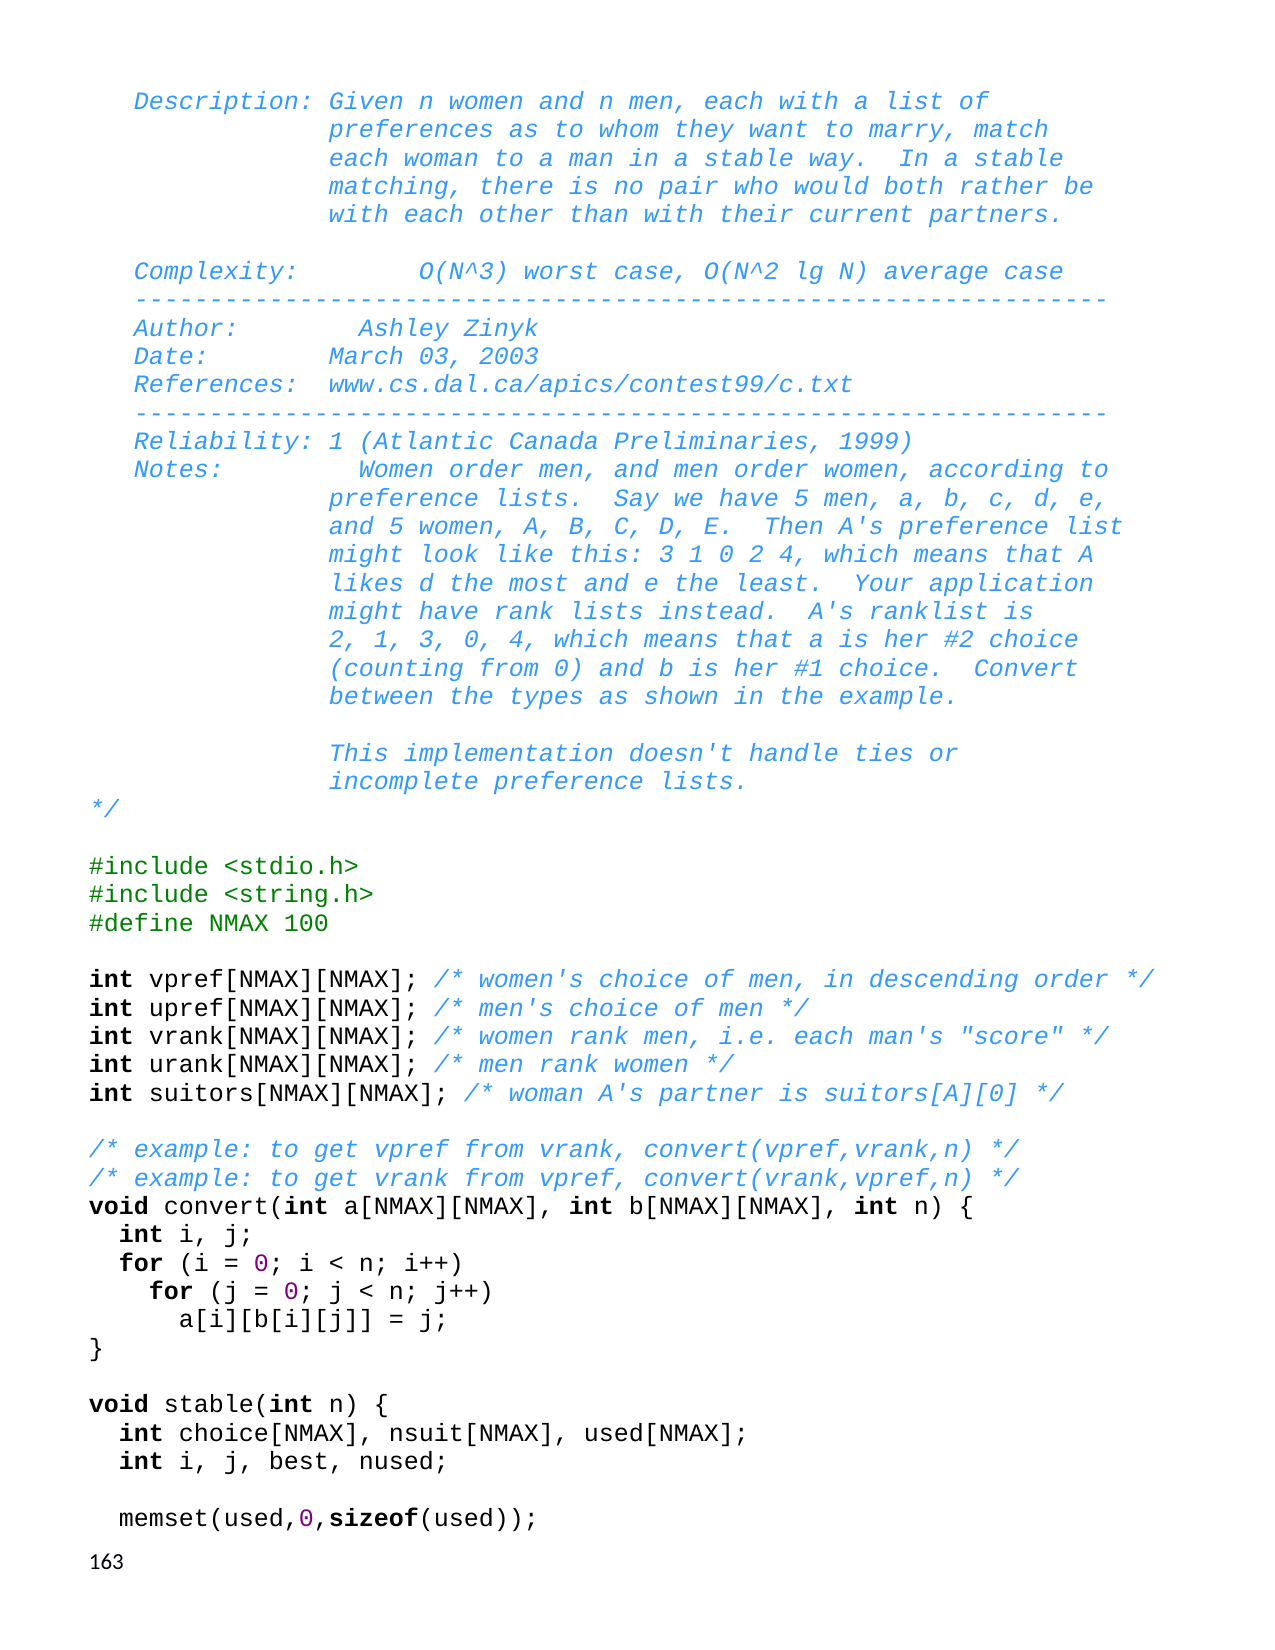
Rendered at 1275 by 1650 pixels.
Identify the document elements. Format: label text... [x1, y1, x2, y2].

text void convert(int a[NMAX][NMAX], int b[NMAX][NMAX], int n) { [89, 1194, 1186, 1222]
text int urank[NMAX][NMAX]; /* men rank women */ [89, 1052, 1186, 1080]
text and 5 women, A, B, C, D, E. Then A's preference list [89, 514, 1186, 542]
text Date: March 03, 2003 [89, 344, 1186, 372]
text a[i][b[i][j]] = j; [89, 1307, 1186, 1335]
text Notes: Women order men, and men order women, according to [89, 457, 1186, 485]
text 2, 1, 3, 0, 4, which means that a is her #2 choice [89, 627, 1186, 655]
text Complexity: O(N^3) worst case, O(N^2 lg N) average case [89, 259, 1186, 287]
text Reliability: 1 (Atlantic Canada Preliminaries, 1999) [89, 429, 1186, 457]
text } [89, 1335, 1186, 1364]
text with each other than with their current partners. [89, 202, 1186, 230]
text int vrank[NMAX][NMAX]; /* women rank men, i.e. each man's "score" */ [89, 1024, 1186, 1052]
text int i, j; [89, 1222, 1186, 1250]
text matching, there is no pair who would both rather be [89, 174, 1186, 202]
text #include <stdio.h> [89, 854, 1186, 882]
text /* example: to get vrank from vpref, convert(vrank,vpref,n) */ [89, 1165, 1186, 1194]
text for (i = 0; i < n; i++) [89, 1250, 1186, 1279]
text might look like this: 3 1 0 2 4, which means that A [89, 542, 1186, 570]
text likes d the most and e the least. Your application [89, 570, 1186, 599]
text preferences as to whom they want to marry, match [89, 117, 1186, 145]
text incomplete preference lists. [89, 769, 1186, 797]
text int choice[NMAX], nsuit[NMAX], used[NMAX]; [89, 1420, 1186, 1449]
text int i, j, best, nused; [89, 1449, 1186, 1477]
text */ [89, 797, 1186, 825]
text memset(used,0,sizeof(used)); [89, 1505, 1186, 1534]
text /* example: to get vpref from vrank, convert(vpref,vrank,n) */ [89, 1137, 1186, 1165]
text Description: Given n women and n men, each with a list of [89, 89, 1186, 117]
text #define NMAX 100 [89, 910, 1186, 939]
text ----------------------------------------------------------------- [89, 400, 1186, 429]
text int upref[NMAX][NMAX]; /* men's choice of men */ [89, 995, 1186, 1024]
text preference lists. Say we have 5 men, a, b, c, d, e, [89, 485, 1186, 514]
text might have rank lists instead. A's ranklist is [89, 599, 1186, 627]
text int vpref[NMAX][NMAX]; /* women's choice of men, in descending order */ [89, 967, 1186, 995]
text each woman to a man in a stable way. In a stable [89, 145, 1186, 174]
text #include <string.h> [89, 882, 1186, 910]
text This implementation doesn't handle ties or [89, 740, 1186, 769]
text between the types as shown in the example. [89, 684, 1186, 712]
text Author: Ashley Zinyk [89, 315, 1186, 344]
text (counting from 0) and b is her #1 choice. Convert [89, 655, 1186, 684]
text void stable(int n) { [89, 1392, 1186, 1420]
text for (j = 0; j < n; j++) [89, 1279, 1186, 1307]
text ----------------------------------------------------------------- [89, 287, 1186, 315]
text int suitors[NMAX][NMAX]; /* woman A's partner is suitors[A][0] */ [89, 1080, 1186, 1109]
text References: www.cs.dal.ca/apics/contest99/c.txt [89, 372, 1186, 400]
